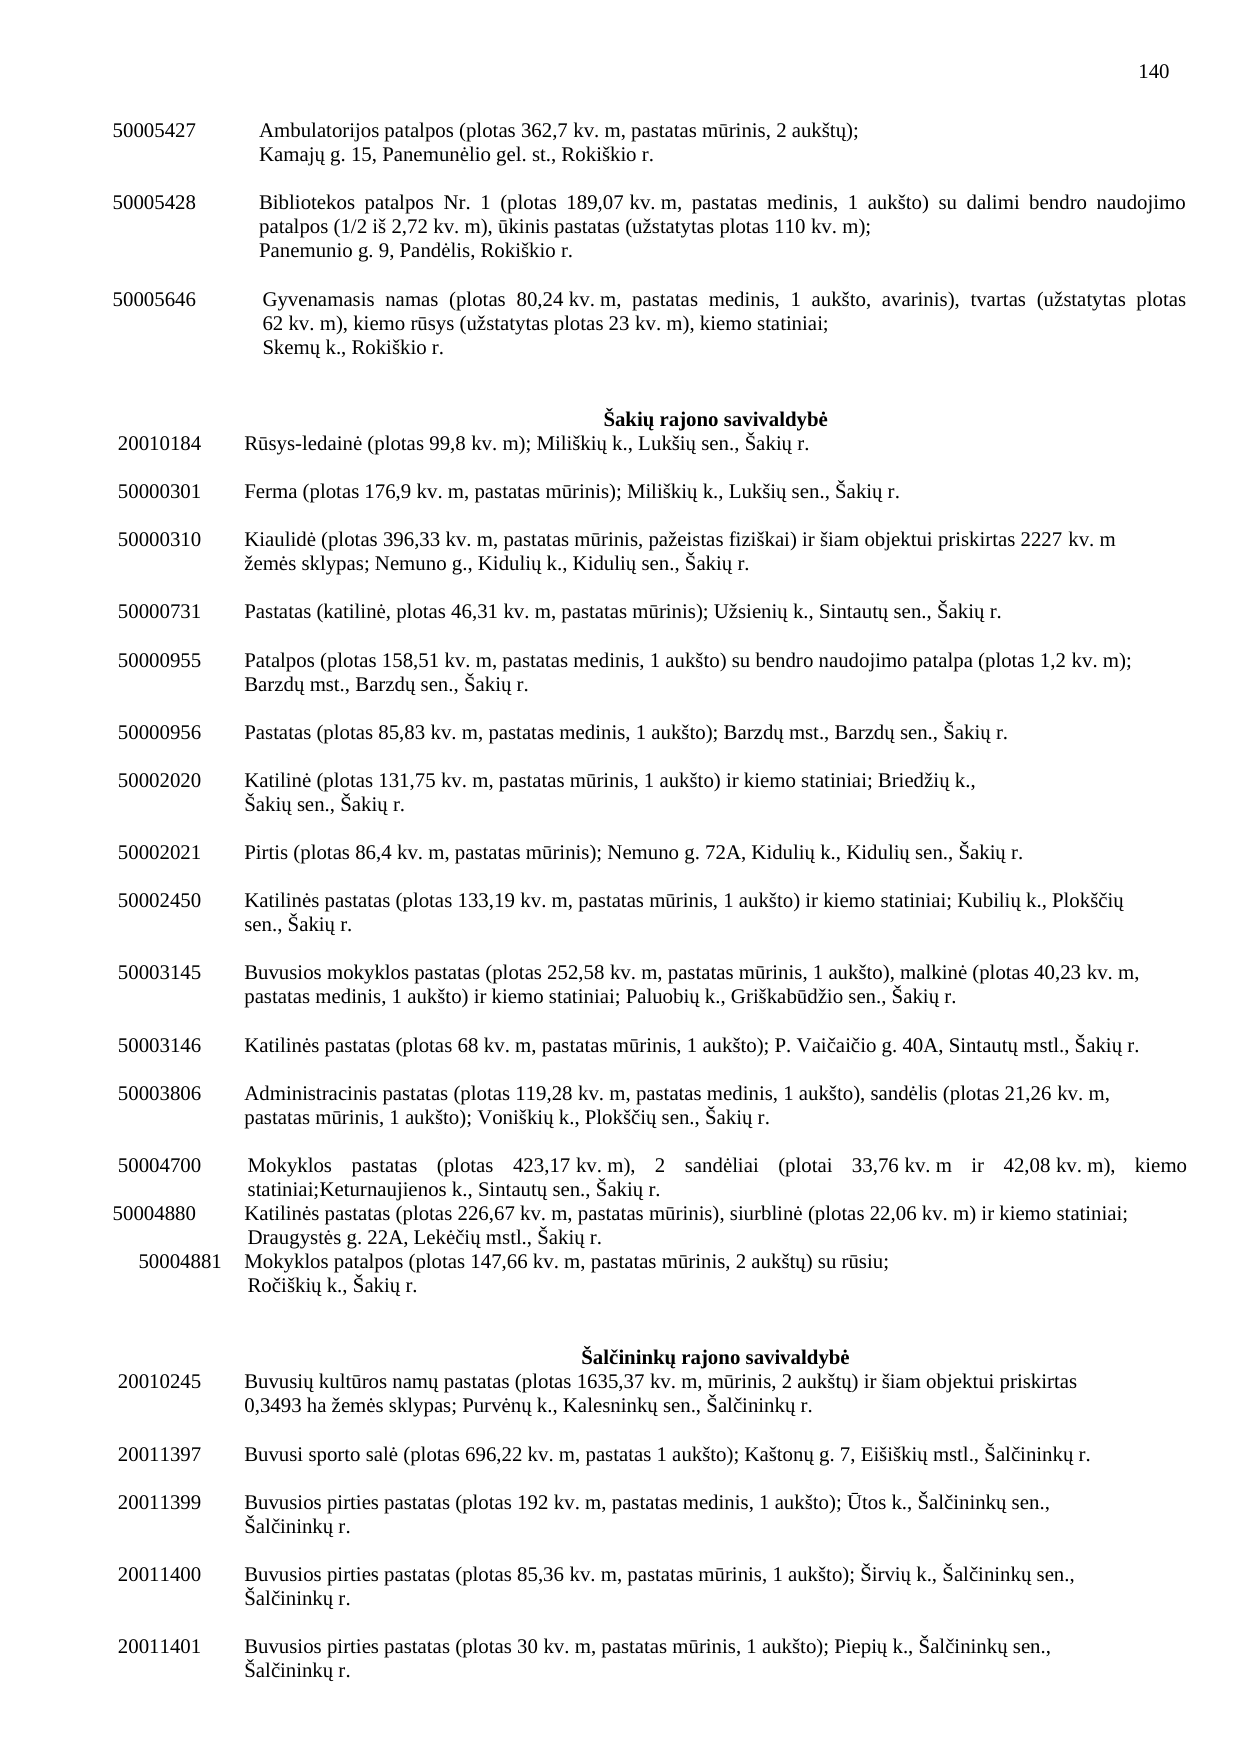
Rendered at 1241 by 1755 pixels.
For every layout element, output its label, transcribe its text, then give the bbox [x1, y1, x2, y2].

table_cell [1178, 431, 1192, 455]
table_cell 20010184 [101, 431, 233, 455]
table_cell Buvusios pirties pastatas (plotas 192 kv. m, pastatas medinis, 1 aukšto); Ūtos k., Šalčininkų sen., Šalčininkų r. [233, 1490, 1148, 1538]
table_cell [1178, 648, 1192, 696]
table_cell [1198, 1538, 1207, 1562]
table_cell [1207, 455, 1240, 479]
table_cell [1198, 1490, 1207, 1538]
table_cell [1207, 888, 1240, 936]
table_cell [1198, 888, 1207, 936]
table_cell [1178, 1442, 1192, 1466]
table_cell [1193, 1081, 1198, 1129]
table_cell [1198, 407, 1207, 431]
table_cell [1198, 744, 1207, 768]
table_cell [1148, 1081, 1163, 1129]
table_cell [1198, 118, 1207, 190]
table_cell 50002450 [101, 888, 233, 936]
table_cell [1163, 768, 1178, 816]
table_cell [1207, 1153, 1240, 1201]
table_cell [1148, 1369, 1163, 1417]
table_cell [101, 816, 1198, 840]
table_cell [1178, 840, 1192, 864]
table_cell [101, 696, 1198, 720]
table_cell [1198, 816, 1207, 840]
table_cell [1198, 1321, 1207, 1345]
table_cell [101, 407, 233, 431]
table_cell 50004880 50004881 [101, 1201, 233, 1321]
table_cell [101, 744, 1198, 768]
table_cell [1178, 599, 1192, 623]
table_cell 50000301 [101, 479, 233, 503]
table_cell [1163, 1634, 1178, 1682]
table_cell 20011399 [101, 1490, 233, 1538]
table_cell [1198, 1129, 1207, 1153]
table_cell [1198, 864, 1207, 888]
table_cell [1193, 1562, 1198, 1610]
table_cell [101, 1610, 1198, 1634]
table_cell [1178, 720, 1192, 744]
table_cell [1148, 1490, 1163, 1538]
table_cell [1207, 527, 1240, 575]
table_cell [1207, 1081, 1240, 1129]
table_cell Kiaulidė (plotas 396,33 kv. m, pastatas mūrinis, pažeistas fiziškai) ir šiam objektui priskirtas 2227 kv. m žemės sklypas; Nemuno g., Kidulių k., Kidulių sen., Šakių r. [233, 527, 1148, 575]
table_cell [1207, 503, 1240, 527]
table_cell [101, 1345, 233, 1369]
table_cell Šakių rajono savivaldybė [233, 407, 1198, 431]
table_cell [1148, 479, 1163, 503]
table_cell [1148, 431, 1163, 455]
table_cell [1163, 648, 1178, 696]
table_cell Patalpos (plotas 158,51 kv. m, pastatas medinis, 1 aukšto) su bendro naudojimo patalpa (plotas 1,2 kv. m); Barzdų mst., Barzdų sen., Šakių r. [233, 648, 1148, 696]
table_cell [1207, 936, 1240, 960]
table_cell [1198, 720, 1207, 744]
table_cell Buvusios pirties pastatas (plotas 85,36 kv. m, pastatas mūrinis, 1 aukšto); Širvių k., Šalčininkų sen., Šalčininkų r. [233, 1562, 1178, 1610]
table_cell [1198, 190, 1207, 287]
table_cell [101, 575, 1198, 599]
table_cell [1207, 720, 1240, 744]
table_cell [1193, 840, 1198, 864]
table_cell [101, 1009, 1198, 1032]
table_cell [1148, 599, 1163, 623]
table_cell [1198, 1153, 1207, 1201]
table_cell Gyvenamasis namas (plotas 80,24 kv. m, pastatas medinis, 1 aukšto, avarinis), tvartas (užstatytas plotas 62 kv. m), kiemo rūsys (užstatytas plotas 23 kv. m), kiemo statiniai; Skemų k., Rokiškio r. [233, 287, 1198, 383]
table_cell Pastatas (katilinė, plotas 46,31 kv. m, pastatas mūrinis); Užsienių k., Sintautų sen., Šakių r. [233, 599, 1148, 623]
table_cell [1207, 1490, 1240, 1538]
table_cell [1198, 936, 1207, 960]
table_cell Buvusių kultūros namų pastatas (plotas 1635,37 kv. m, mūrinis, 2 aukštų) ir šiam objektui priskirtas 0,3493 ha žemės sklypas; Purvėnų k., Kalesninkų sen., Šalčininkų r. [233, 1369, 1148, 1417]
table_cell [1198, 1009, 1207, 1032]
table_cell [1163, 720, 1178, 744]
table_cell [1207, 696, 1240, 720]
table_cell [1193, 1033, 1198, 1057]
table_cell [1193, 888, 1198, 936]
table_cell [1207, 816, 1240, 840]
table_cell [1207, 1321, 1240, 1345]
table_cell 50005427 [101, 118, 233, 190]
table_cell [1193, 479, 1198, 503]
table_cell [1178, 1562, 1192, 1610]
table_cell 20011401 [101, 1634, 233, 1682]
table_cell [1163, 960, 1178, 1008]
table_cell [1207, 960, 1240, 1008]
table_cell [1193, 1634, 1198, 1682]
table_cell [1207, 407, 1240, 431]
table_cell [1193, 1490, 1198, 1538]
table_cell [1207, 575, 1240, 599]
table_cell [1198, 1369, 1207, 1417]
table_cell [1207, 1610, 1240, 1634]
table_cell [1198, 1610, 1207, 1634]
table_cell [1198, 1345, 1207, 1369]
table_cell [1207, 1562, 1240, 1610]
table_cell [1198, 1201, 1207, 1321]
table_cell 20010245 [101, 1369, 233, 1417]
table_cell 50000956 [101, 720, 233, 744]
table_cell [1178, 1081, 1192, 1129]
table_cell [101, 1129, 1198, 1153]
table_cell [1207, 648, 1240, 696]
table_cell [1207, 1057, 1240, 1081]
table_cell [1207, 1033, 1240, 1057]
table_cell [1193, 768, 1198, 816]
table_cell [1193, 599, 1198, 623]
table_cell [1198, 1562, 1207, 1610]
table_cell [1178, 1634, 1192, 1682]
table_cell [1207, 287, 1240, 383]
table_cell [1207, 744, 1240, 768]
table_cell [1193, 1442, 1198, 1466]
table_cell [101, 864, 1198, 888]
table_cell 50000310 [101, 527, 233, 575]
table_cell [1198, 960, 1207, 1008]
table_cell [101, 1057, 1198, 1081]
table_cell [1163, 1490, 1178, 1538]
table_cell [1198, 479, 1207, 503]
table_cell [1207, 1442, 1240, 1466]
table_cell [1193, 431, 1198, 455]
table_cell 50005646 [101, 287, 233, 383]
table_cell [1198, 1634, 1207, 1682]
table_cell Mokyklos pastatas (plotas 423,17 kv. m), 2 sandėliai (plotai 33,76 kv. m ir 42,08 kv. m), kiemo statiniai;Keturnaujienos k., Sintautų sen., Šakių r. [233, 1153, 1198, 1201]
table_cell [1198, 431, 1207, 455]
table_cell [1163, 840, 1178, 864]
table_cell Administracinis pastatas (plotas 119,28 kv. m, pastatas medinis, 1 aukšto), sandėlis (plotas 21,26 kv. m, pastatas mūrinis, 1 aukšto); Voniškių k., Plokščių sen., Šakių r. [233, 1081, 1148, 1129]
table_cell [101, 1538, 1198, 1562]
table_cell Bibliotekos patalpos Nr. 1 (plotas 189,07 kv. m, pastatas medinis, 1 aukšto) su dalimi bendro naudojimo patalpos (1/2 iš 2,72 kv. m), ūkinis pastatas (užstatytas plotas 110 kv. m); Panemunio g. 9, Pandėlis, Rokiškio r. [233, 190, 1198, 287]
table_cell [1178, 479, 1192, 503]
table_cell [1207, 1129, 1240, 1153]
table_cell Rūsys-ledainė (plotas 99,8 kv. m); Miliškių k., Lukšių sen., Šakių r. [233, 431, 1148, 455]
table_cell [1198, 1057, 1207, 1081]
table_cell [1148, 768, 1163, 816]
table_cell 50002021 [101, 840, 233, 864]
table_cell Pastatas (plotas 85,83 kv. m, pastatas medinis, 1 aukšto); Barzdų mst., Barzdų sen., Šakių r. [233, 720, 1148, 744]
table_cell [1198, 383, 1207, 407]
table_cell Katilinė (plotas 131,75 kv. m, pastatas mūrinis, 1 aukšto) ir kiemo statiniai; Briedžių k., Šakių sen., Šakių r. [233, 768, 1148, 816]
table_cell [1207, 840, 1240, 864]
table_cell Ferma (plotas 176,9 kv. m, pastatas mūrinis); Miliškių k., Lukšių sen., Šakių r. [233, 479, 1148, 503]
table_cell [1207, 624, 1240, 647]
table_cell [101, 503, 1198, 527]
table_cell [1193, 960, 1198, 1008]
table_cell [1193, 720, 1198, 744]
table_cell 50003146 [101, 1033, 233, 1057]
table_cell [1207, 1201, 1240, 1321]
table_cell [101, 624, 1198, 647]
table_cell [1148, 840, 1163, 864]
table_cell [1198, 287, 1207, 383]
table_cell [101, 936, 1198, 960]
table_cell [1163, 479, 1178, 503]
table_cell [1198, 1033, 1207, 1057]
table_cell [1178, 768, 1192, 816]
table_cell 50005428 [101, 190, 233, 287]
table_cell [1193, 527, 1198, 575]
table_cell [1198, 624, 1207, 647]
table_cell Katilinės pastatas (plotas 133,19 kv. m, pastatas mūrinis, 1 aukšto) ir kiemo statiniai; Kubilių k., Plokščių sen., Šakių r. [233, 888, 1148, 936]
table_cell [1148, 888, 1163, 936]
table_cell [1207, 431, 1240, 455]
table_cell [1193, 1369, 1198, 1417]
table_cell [1198, 1081, 1207, 1129]
table_cell Katilinės pastatas (plotas 68 kv. m, pastatas mūrinis, 1 aukšto); P. Vaičaičio g. 40A, Sintautų mstl., Šakių r. [233, 1033, 1178, 1057]
table_cell [1198, 696, 1207, 720]
table_cell 50000955 [101, 648, 233, 696]
table_cell Šalčininkų rajono savivaldybė [233, 1345, 1198, 1369]
table_cell [1198, 1466, 1207, 1490]
table_cell [1207, 599, 1240, 623]
table_cell [1207, 1466, 1240, 1490]
table_cell [1163, 888, 1178, 936]
table_cell Buvusios pirties pastatas (plotas 30 kv. m, pastatas mūrinis, 1 aukšto); Piepių k., Šalčininkų sen., Šalčininkų r. [233, 1634, 1148, 1682]
table_cell [1207, 864, 1240, 888]
table_cell Pirtis (plotas 86,4 kv. m, pastatas mūrinis); Nemuno g. 72A, Kidulių k., Kidulių sen., Šakių r. [233, 840, 1148, 864]
table_cell [1207, 118, 1240, 190]
table_cell [1198, 648, 1207, 696]
table_cell [1198, 503, 1207, 527]
table_cell [101, 455, 1198, 479]
table_cell 50003145 [101, 960, 233, 1008]
table_cell [1207, 190, 1240, 287]
table_cell [1207, 1538, 1240, 1562]
table_cell [1178, 960, 1192, 1008]
table_cell [1148, 527, 1163, 575]
table_cell [101, 383, 1198, 407]
table_cell [1193, 648, 1198, 696]
table_cell [1178, 1369, 1192, 1417]
table_cell [1148, 648, 1163, 696]
table_cell [1148, 720, 1163, 744]
table_cell Buvusios mokyklos pastatas (plotas 252,58 kv. m, pastatas mūrinis, 1 aukšto), malkinė (plotas 40,23 kv. m, pastatas medinis, 1 aukšto) ir kiemo statiniai; Paluobių k., Griškabūdžio sen., Šakių r. [233, 960, 1163, 1008]
table_cell [1198, 1442, 1207, 1466]
table_cell [1198, 527, 1207, 575]
table_cell [1198, 840, 1207, 864]
table_cell [1198, 1418, 1207, 1442]
table_cell [1163, 527, 1178, 575]
table_cell [1207, 479, 1240, 503]
table_cell 50004700 [101, 1153, 233, 1201]
table_cell [1198, 768, 1207, 816]
table_cell [1148, 1634, 1163, 1682]
table_cell [1207, 1345, 1240, 1369]
table_cell [101, 1321, 1198, 1345]
table_cell [1163, 431, 1178, 455]
table_cell [1178, 888, 1192, 936]
table_cell 50002020 [101, 768, 233, 816]
table_cell [1207, 1418, 1240, 1442]
table_cell [1207, 383, 1240, 407]
table_cell Ambulatorijos patalpos (plotas 362,7 kv. m, pastatas mūrinis, 2 aukštų); Kamajų g. 15, Panemunėlio gel. st., Rokiškio r. [233, 118, 1198, 190]
table_cell Buvusi sporto salė (plotas 696,22 kv. m, pastatas 1 aukšto); Kaštonų g. 7, Eišiškių mstl., Šalčininkų r. [233, 1442, 1178, 1466]
table_cell 50003806 [101, 1081, 233, 1129]
table_cell [1198, 575, 1207, 599]
table_cell [1178, 1033, 1192, 1057]
table_cell [1178, 527, 1192, 575]
table_cell Katilinės pastatas (plotas 226,67 kv. m, pastatas mūrinis), siurblinė (plotas 22,06 kv. m) ir kiemo statiniai; Draugystės g. 22A, Lekėčių mstl., Šakių r. Mokyklos patalpos (plotas 147,66 kv. m, pastatas mūrinis, 2 aukštų) su rūsiu; Ročiškių k., Šakių r. [233, 1201, 1198, 1321]
table_cell [1198, 599, 1207, 623]
table_cell [1207, 768, 1240, 816]
table_cell [1163, 1369, 1178, 1417]
table_cell [1207, 1009, 1240, 1032]
table_cell 50000731 [101, 599, 233, 623]
table_cell [1178, 1490, 1192, 1538]
table_cell [1163, 1081, 1178, 1129]
table_cell [1198, 455, 1207, 479]
table_cell [1207, 1369, 1240, 1417]
table_cell [101, 1466, 1198, 1490]
table_cell 20011397 [101, 1442, 233, 1466]
table_cell [1207, 1634, 1240, 1682]
table_cell [1163, 599, 1178, 623]
table_cell [101, 1418, 1198, 1442]
table_cell 20011400 [101, 1562, 233, 1610]
